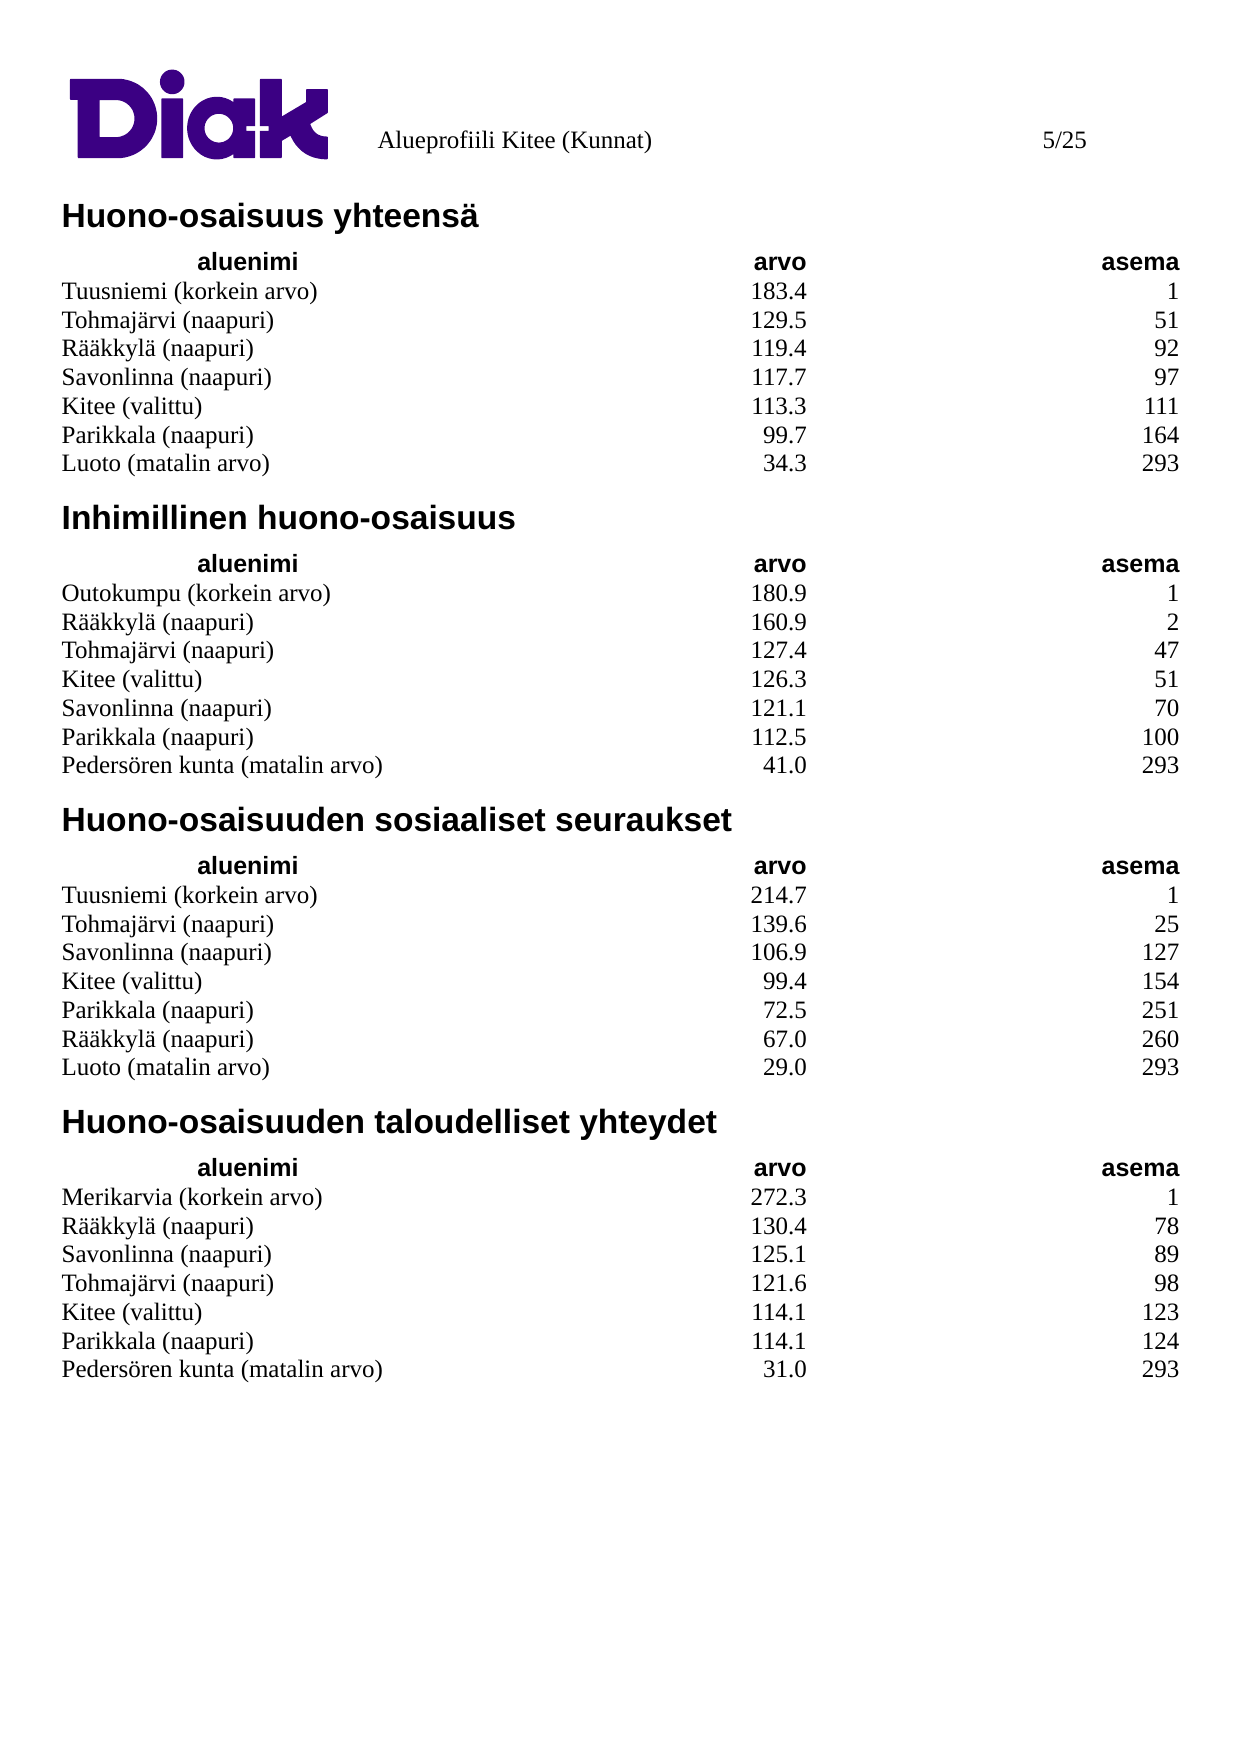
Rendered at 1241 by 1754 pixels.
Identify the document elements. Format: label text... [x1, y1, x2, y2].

table_cell 127.4 [434, 636, 806, 664]
table_cell 139.6 [434, 909, 806, 937]
table_cell 100 [806, 722, 1179, 751]
table_cell 1 [806, 1182, 1179, 1211]
table_cell 89 [806, 1240, 1179, 1268]
table_cell 78 [806, 1211, 1179, 1239]
subtitle Huono-osaisuus yhteensä [61, 196, 1179, 235]
table_cell Tohmajärvi (naapuri) [61, 636, 434, 664]
table_cell 1 [806, 578, 1179, 607]
table_cell 2 [806, 607, 1179, 636]
table_cell Outokumpu (korkein arvo) [61, 578, 434, 607]
table_cell Kitee (valittu) [61, 1297, 434, 1326]
table_header aluenimi [61, 851, 434, 880]
table_header arvo [434, 549, 806, 578]
table_cell 183.4 [434, 276, 806, 305]
table_cell 92 [806, 334, 1179, 362]
table_cell 160.9 [434, 607, 806, 636]
table_cell 293 [806, 449, 1179, 477]
table_cell 117.7 [434, 362, 806, 391]
table_header asema [806, 1153, 1179, 1182]
table_cell Kitee (valittu) [61, 966, 434, 995]
table_cell 34.3 [434, 449, 806, 477]
subtitle Huono-osaisuuden sosiaaliset seuraukset [61, 800, 1179, 839]
table_header arvo [434, 1153, 806, 1182]
table_cell 99.7 [434, 420, 806, 448]
table_cell 114.1 [434, 1297, 806, 1326]
table_cell 1 [806, 276, 1179, 305]
table_cell 129.5 [434, 305, 806, 333]
table_cell 113.3 [434, 391, 806, 420]
table_cell 67.0 [434, 1024, 806, 1052]
table_header aluenimi [61, 247, 434, 276]
table_header asema [806, 851, 1179, 880]
table_cell 164 [806, 420, 1179, 448]
table_cell Rääkkylä (naapuri) [61, 1024, 434, 1052]
table_cell Parikkala (naapuri) [61, 995, 434, 1024]
table_cell 130.4 [434, 1211, 806, 1239]
table_cell Parikkala (naapuri) [61, 722, 434, 751]
table_cell Kitee (valittu) [61, 664, 434, 693]
table_cell 25 [806, 909, 1179, 937]
table_cell 70 [806, 693, 1179, 722]
table_cell Pedersören kunta (matalin arvo) [61, 751, 434, 779]
table_cell Tuusniemi (korkein arvo) [61, 276, 434, 305]
table_cell Rääkkylä (naapuri) [61, 334, 434, 362]
table_header arvo [434, 247, 806, 276]
table_cell Savonlinna (naapuri) [61, 362, 434, 391]
table_cell 293 [806, 751, 1179, 779]
table_cell 180.9 [434, 578, 806, 607]
table_cell Savonlinna (naapuri) [61, 938, 434, 966]
table_cell 121.6 [434, 1268, 806, 1297]
table_header aluenimi [61, 549, 434, 578]
table_cell 127 [806, 938, 1179, 966]
table_cell 272.3 [434, 1182, 806, 1211]
table_header asema [806, 549, 1179, 578]
table_cell 293 [806, 1355, 1179, 1383]
table_cell Luoto (matalin arvo) [61, 1053, 434, 1081]
table_cell Tohmajärvi (naapuri) [61, 305, 434, 333]
table_cell 47 [806, 636, 1179, 664]
table_cell 41.0 [434, 751, 806, 779]
table_cell Savonlinna (naapuri) [61, 693, 434, 722]
subtitle Inhimillinen huono-osaisuus [61, 498, 1179, 537]
table_cell Pedersören kunta (matalin arvo) [61, 1355, 434, 1383]
table_cell Savonlinna (naapuri) [61, 1240, 434, 1268]
table_cell 154 [806, 966, 1179, 995]
table_cell 124 [806, 1326, 1179, 1354]
table_cell 114.1 [434, 1326, 806, 1354]
table_cell 72.5 [434, 995, 806, 1024]
table_cell 125.1 [434, 1240, 806, 1268]
table_cell Kitee (valittu) [61, 391, 434, 420]
table_cell 99.4 [434, 966, 806, 995]
table_cell Rääkkylä (naapuri) [61, 1211, 434, 1239]
table_cell Rääkkylä (naapuri) [61, 607, 434, 636]
table_cell 214.7 [434, 880, 806, 909]
table_cell Luoto (matalin arvo) [61, 449, 434, 477]
table_cell 51 [806, 664, 1179, 693]
table_cell 98 [806, 1268, 1179, 1297]
table_cell 51 [806, 305, 1179, 333]
table_cell 121.1 [434, 693, 806, 722]
table_cell 112.5 [434, 722, 806, 751]
table_cell Merikarvia (korkein arvo) [61, 1182, 434, 1211]
table_cell 126.3 [434, 664, 806, 693]
table_cell Parikkala (naapuri) [61, 1326, 434, 1354]
table_cell 111 [806, 391, 1179, 420]
table_cell 119.4 [434, 334, 806, 362]
subtitle Huono-osaisuuden taloudelliset yhteydet [61, 1102, 1179, 1141]
table_cell 260 [806, 1024, 1179, 1052]
table_header asema [806, 247, 1179, 276]
table_cell 31.0 [434, 1355, 806, 1383]
table_header arvo [434, 851, 806, 880]
table_header aluenimi [61, 1153, 434, 1182]
table_cell 29.0 [434, 1053, 806, 1081]
table_cell Parikkala (naapuri) [61, 420, 434, 448]
table_cell Tohmajärvi (naapuri) [61, 1268, 434, 1297]
table_cell Tuusniemi (korkein arvo) [61, 880, 434, 909]
table_cell 293 [806, 1053, 1179, 1081]
table_cell 106.9 [434, 938, 806, 966]
table_cell 97 [806, 362, 1179, 391]
table_cell 251 [806, 995, 1179, 1024]
table_cell Tohmajärvi (naapuri) [61, 909, 434, 937]
table_cell 123 [806, 1297, 1179, 1326]
table_cell 1 [806, 880, 1179, 909]
